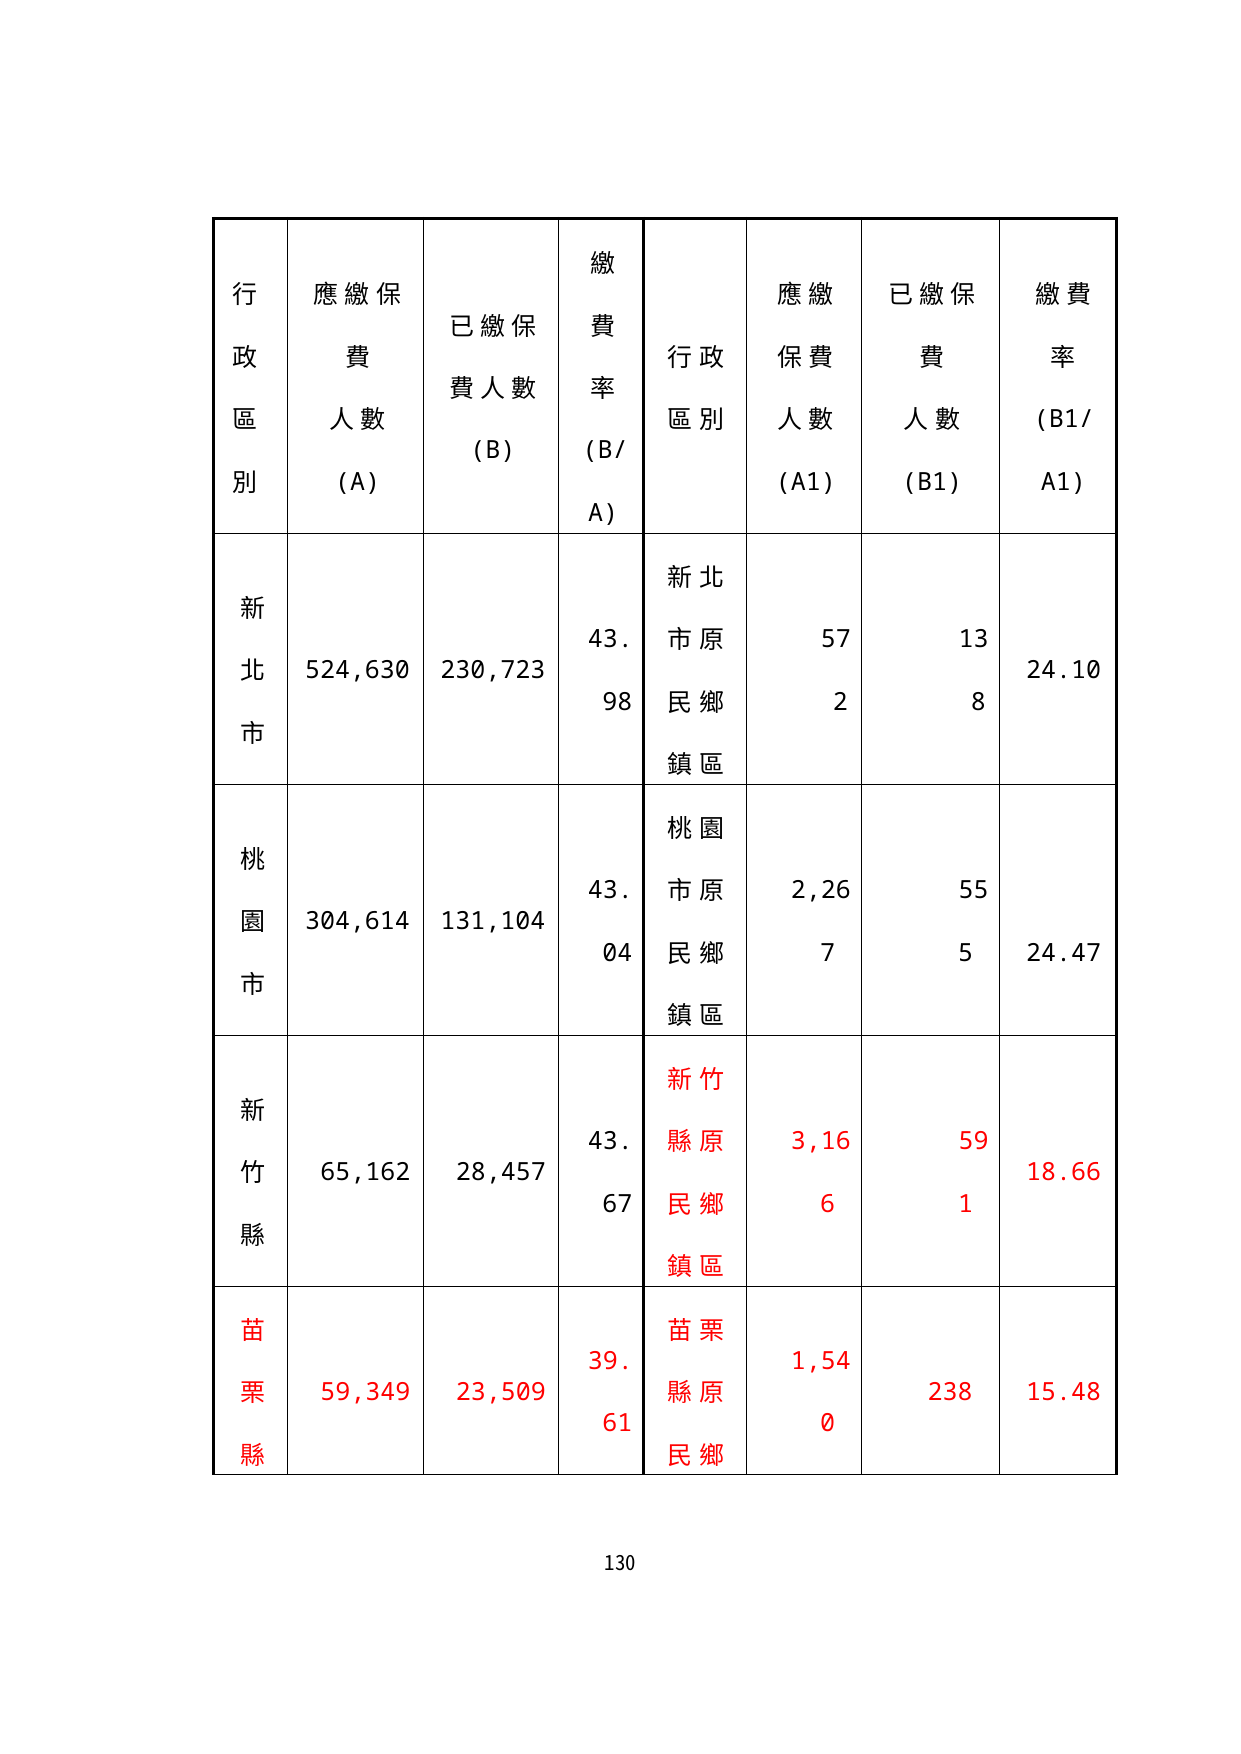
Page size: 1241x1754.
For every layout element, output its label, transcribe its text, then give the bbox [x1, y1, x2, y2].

table_cell 24.47 [1000, 785, 1115, 1034]
table_cell 24.10 [1000, 534, 1115, 783]
table_header 行政 區別 [215, 220, 287, 532]
table_cell 苗栗縣原民鄉 [645, 1287, 746, 1474]
table_cell 2,267 [747, 785, 861, 1034]
table_cell 18.66 [1000, 1036, 1115, 1286]
table_cell 59,349 [288, 1287, 423, 1474]
table_header 已繳保費 人數(B1) [862, 220, 999, 532]
table_cell 43.67 [559, 1036, 642, 1286]
table_cell 65,162 [288, 1036, 423, 1286]
table_cell 新北市 [215, 534, 287, 783]
table_cell 23,509 [424, 1287, 558, 1474]
table_cell 555 [862, 785, 999, 1034]
table_cell 15.48 [1000, 1287, 1115, 1474]
table_cell 桃園市 [215, 785, 287, 1034]
table_cell 28,457 [424, 1036, 558, 1286]
table_cell 43.04 [559, 785, 642, 1034]
table_cell 524,630 [288, 534, 423, 783]
table_header 繳費率 (B1/A1) [1000, 220, 1115, 532]
table_cell 304,614 [288, 785, 423, 1034]
table_cell 1,540 [747, 1287, 861, 1474]
table_header 繳費率 (B/A) [559, 220, 642, 532]
table_cell 新竹縣原民鄉鎮區 [645, 1036, 746, 1286]
table_cell 3,166 [747, 1036, 861, 1286]
table_cell 39.61 [559, 1287, 642, 1474]
table_cell 591 [862, 1036, 999, 1286]
table_cell 138 [862, 534, 999, 783]
table_cell 新北市原民鄉鎮區 [645, 534, 746, 783]
table_header 行政 區別 [645, 220, 746, 532]
table_header 已繳保費人數(B) [424, 220, 558, 532]
table_cell 230,723 [424, 534, 558, 783]
table_cell 新竹縣 [215, 1036, 287, 1286]
table_cell 572 [747, 534, 861, 783]
table_cell 131,104 [424, 785, 558, 1034]
table_cell 苗栗縣 [215, 1287, 287, 1474]
table_cell 238 [862, 1287, 999, 1474]
table_header 應繳保費人數(A1) [747, 220, 861, 532]
table_header 應繳保費 人數 (A) [288, 220, 423, 532]
table_cell 桃園市原民鄉鎮區 [645, 785, 746, 1034]
table_cell 43.98 [559, 534, 642, 783]
